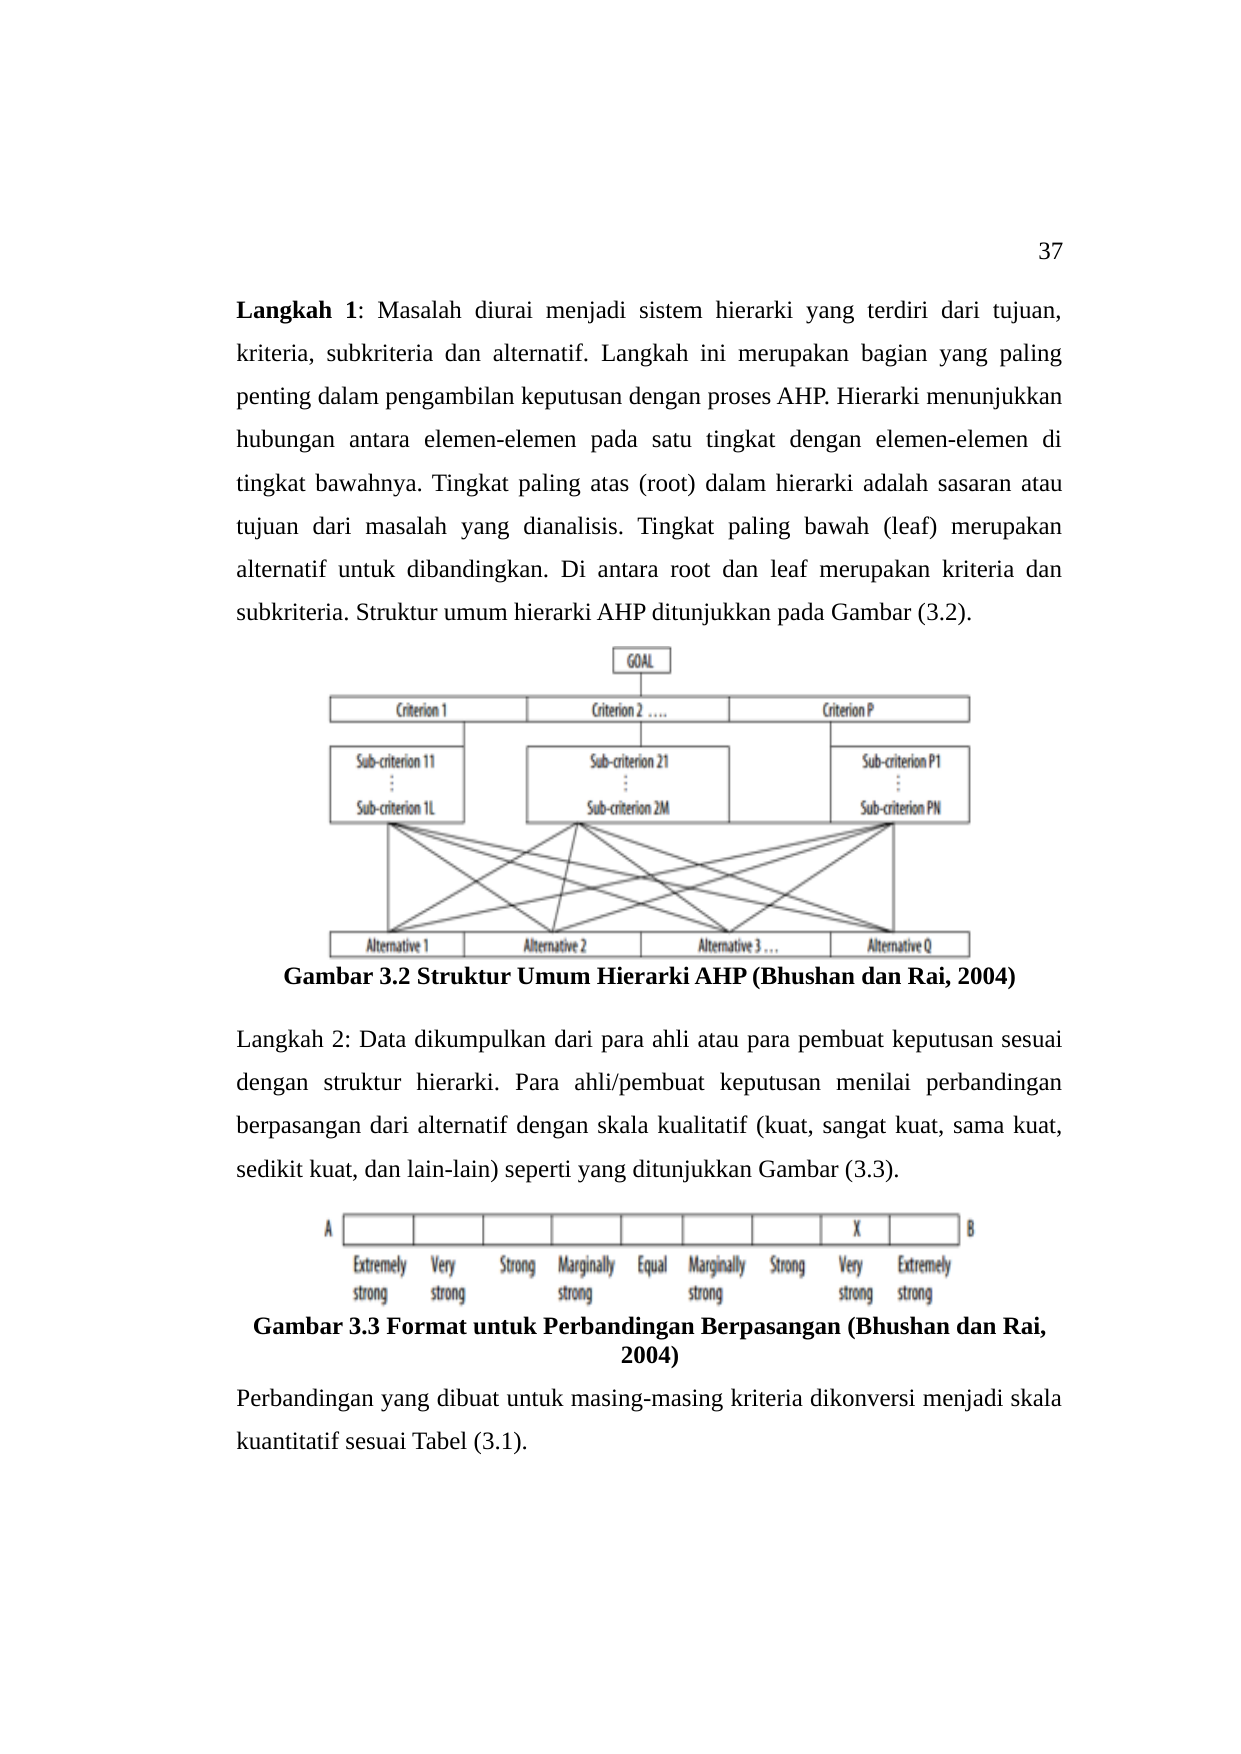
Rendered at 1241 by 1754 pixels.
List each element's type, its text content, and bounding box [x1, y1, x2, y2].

text Langkah 2: Data dikumpulkan dari para ahli atau para pembuat keputusan sesuai dengan struktur hierarki. Para ahli/pembuat keputusan menilai perbandingan berpasangan dari alternatif dengan skala kualitatif (kuat, sangat kuat, sama kuat, sedikit kuat, dan lain-lain) seperti yang ditunjukkan Gambar (3.3). [236, 962, 1063, 1182]
text Gambar 3.3 Format untuk Perbandingan Berpasangan (Bhushan dan Rai, 2004) [243, 1312, 1056, 1369]
text Perbandingan yang dibuat untuk masing-masing kriteria dikonversi menjadi skala kuantitatif sesuai Tabel (3.1). [236, 1203, 1063, 1455]
picture [325, 646, 974, 962]
text Langkah 1: Masalah diurai menjadi sistem hierarki yang terdiri dari tujuan, kriteria, subkriteria dan alternatif. Langkah ini merupakan bagian yang paling penting dalam pengambilan keputusan dengan proses AHP. Hierarki menunjukkan hubungan antara elemen-elemen pada satu tingkat dengan elemen-elemen di tingkat bawahnya. Tingkat paling atas (root) dalam hierarki adalah sasaran atau tujuan dari masalah yang dianalisis. Tingkat paling bawah (leaf) merupakan alternatif untuk dibandingkan. Di antara root dan leaf merupakan kriteria dan subkriteria. Struktur umum hierarki AHP ditunjukkan pada Gambar (3.2). [236, 295, 1063, 626]
text Gambar 3.2 Struktur Umum Hierarki AHP (Bhushan dan Rai, 2004) [243, 962, 1056, 990]
picture [320, 1202, 979, 1312]
